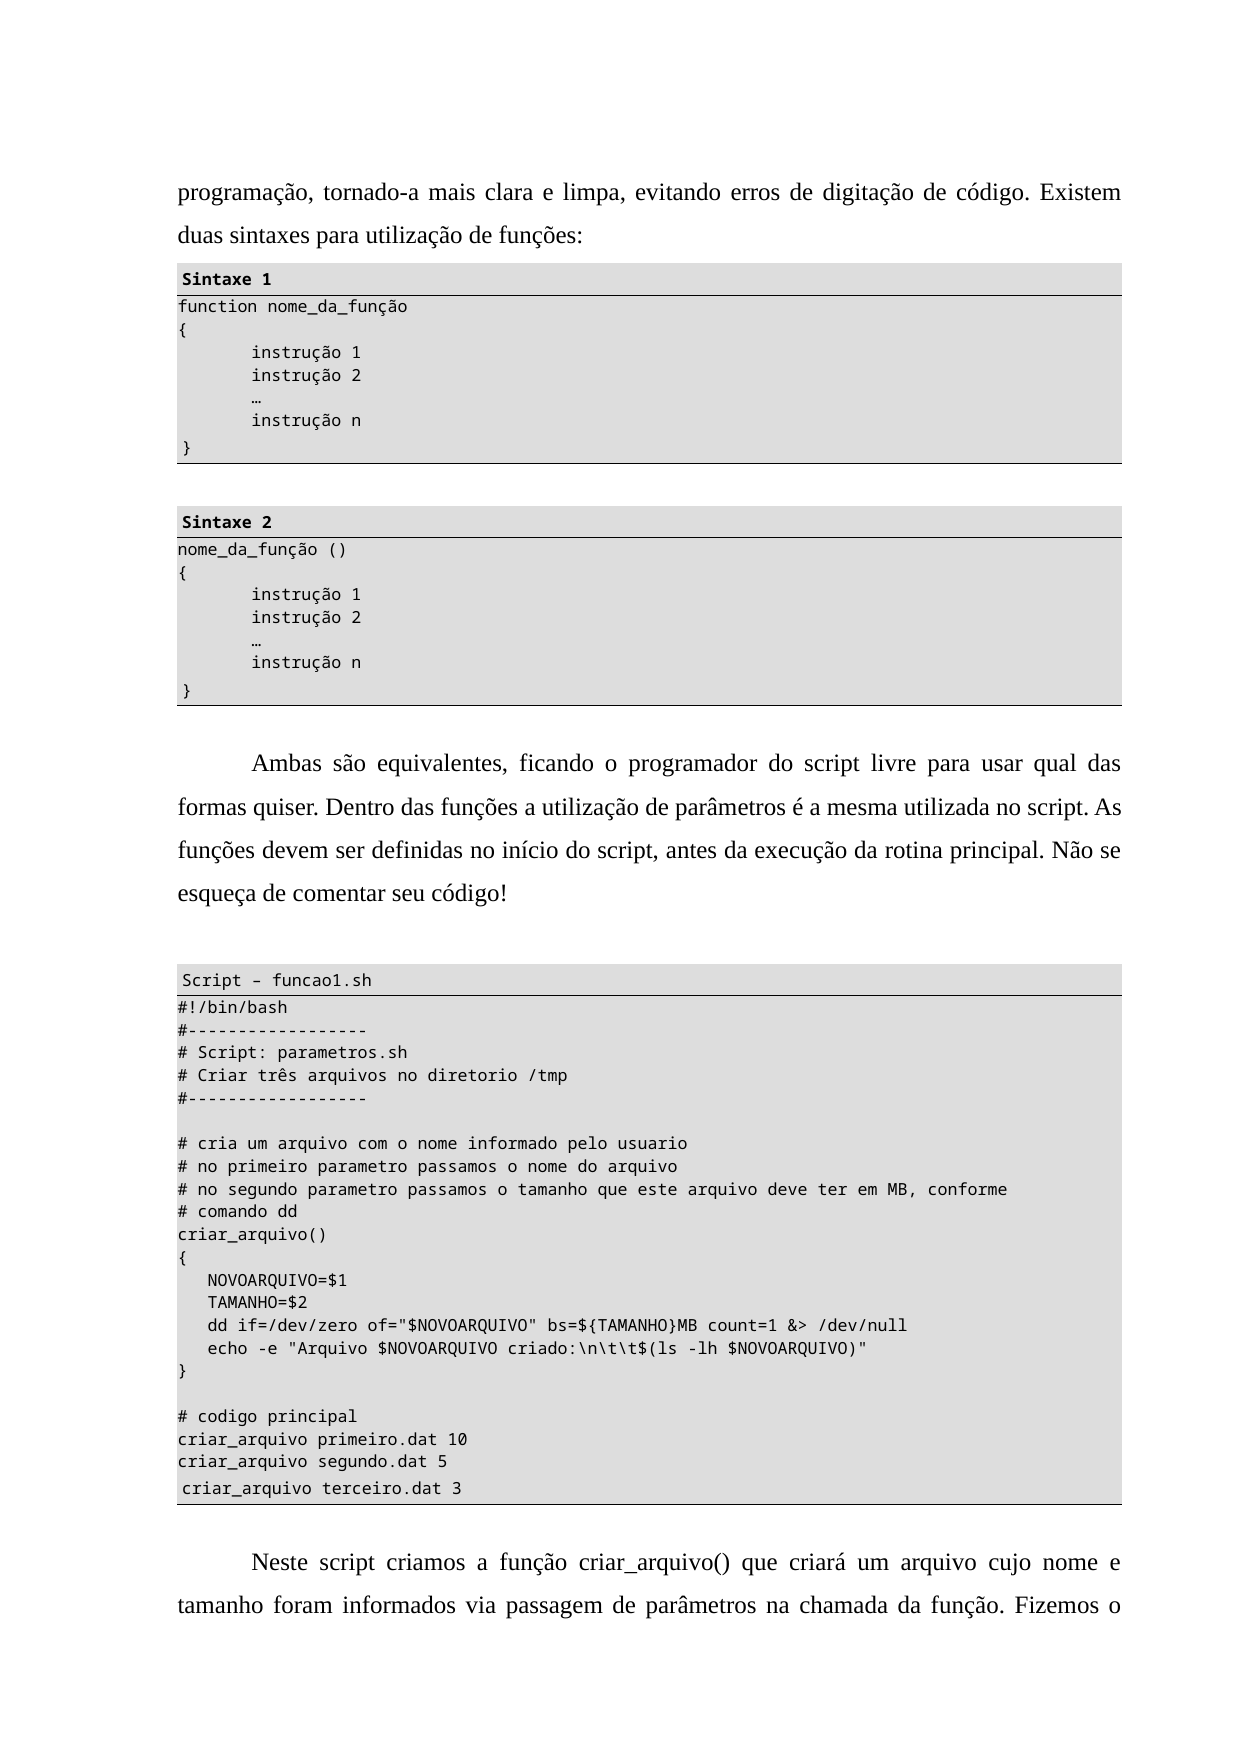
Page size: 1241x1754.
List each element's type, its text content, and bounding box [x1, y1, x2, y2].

text } [177, 1359, 1122, 1382]
text instrução 2 [177, 363, 1122, 386]
text # comando dd [177, 1200, 1122, 1223]
text # no segundo parametro passamos o tamanho que este arquivo deve ter em MB, conforme [177, 1177, 1122, 1200]
text Ambas são equivalentes, ficando o programador do script livre para usar qual das formas quiser. Dentro das funções a utilização de parâmetros é a mesma utilizada no script. As funções devem ser definidas no início do script, antes da execução da rotina principal. Não se esqueça de comentar seu código! [177, 748, 1122, 907]
text { [177, 318, 1122, 340]
text instrução n [177, 408, 1122, 431]
text # codigo principal [177, 1404, 1122, 1427]
text Neste script criamos a função criar_arquivo() que criará um arquivo cujo nome e tamanho foram informados via passagem de parâmetros na chamada da função. Fizemos o [177, 1547, 1122, 1619]
text instrução 1 [177, 583, 1122, 606]
text } [177, 674, 1122, 705]
text Sintaxe 2 [177, 506, 1122, 537]
text criar_arquivo segundo.dat 5 [177, 1450, 1122, 1472]
text instrução 2 [177, 606, 1122, 628]
text { [177, 560, 1122, 583]
text function nome_da_função [177, 296, 1122, 318]
text programação, tornado-a mais clara e limpa, evitando erros de digitação de código. Existem duas sintaxes para utilização de funções: [177, 177, 1122, 249]
text TAMANHO=$2 [177, 1291, 1122, 1313]
text # cria um arquivo com o nome informado pelo usuario [177, 1132, 1122, 1154]
text Sintaxe 1 [177, 263, 1122, 295]
text criar_arquivo() [177, 1223, 1122, 1245]
text NOVOARQUIVO=$1 [177, 1268, 1122, 1291]
text echo -e "Arquivo $NOVOARQUIVO criado:\n\t\t$(ls -lh $NOVOARQUIVO)" [177, 1336, 1122, 1359]
text criar_arquivo terceiro.dat 3 [177, 1472, 1122, 1504]
text criar_arquivo primeiro.dat 10 [177, 1427, 1122, 1450]
text # no primeiro parametro passamos o nome do arquivo [177, 1154, 1122, 1177]
text dd if=/dev/zero of="$NOVOARQUIVO" bs=${TAMANHO}MB count=1 &> /dev/null [177, 1313, 1122, 1336]
text #------------------ [177, 1018, 1122, 1041]
text #!/bin/bash [177, 996, 1122, 1018]
text # Criar três arquivos no diretorio /tmp [177, 1064, 1122, 1086]
text nome_da_função () [177, 538, 1122, 560]
text # Script: parametros.sh [177, 1041, 1122, 1064]
text instrução 1 [177, 340, 1122, 363]
text instrução n [177, 651, 1122, 674]
text } [177, 431, 1122, 463]
text … [177, 386, 1122, 408]
text { [177, 1245, 1122, 1268]
text … [177, 628, 1122, 651]
text #------------------ [177, 1086, 1122, 1109]
text Script – funcao1.sh [177, 964, 1122, 995]
